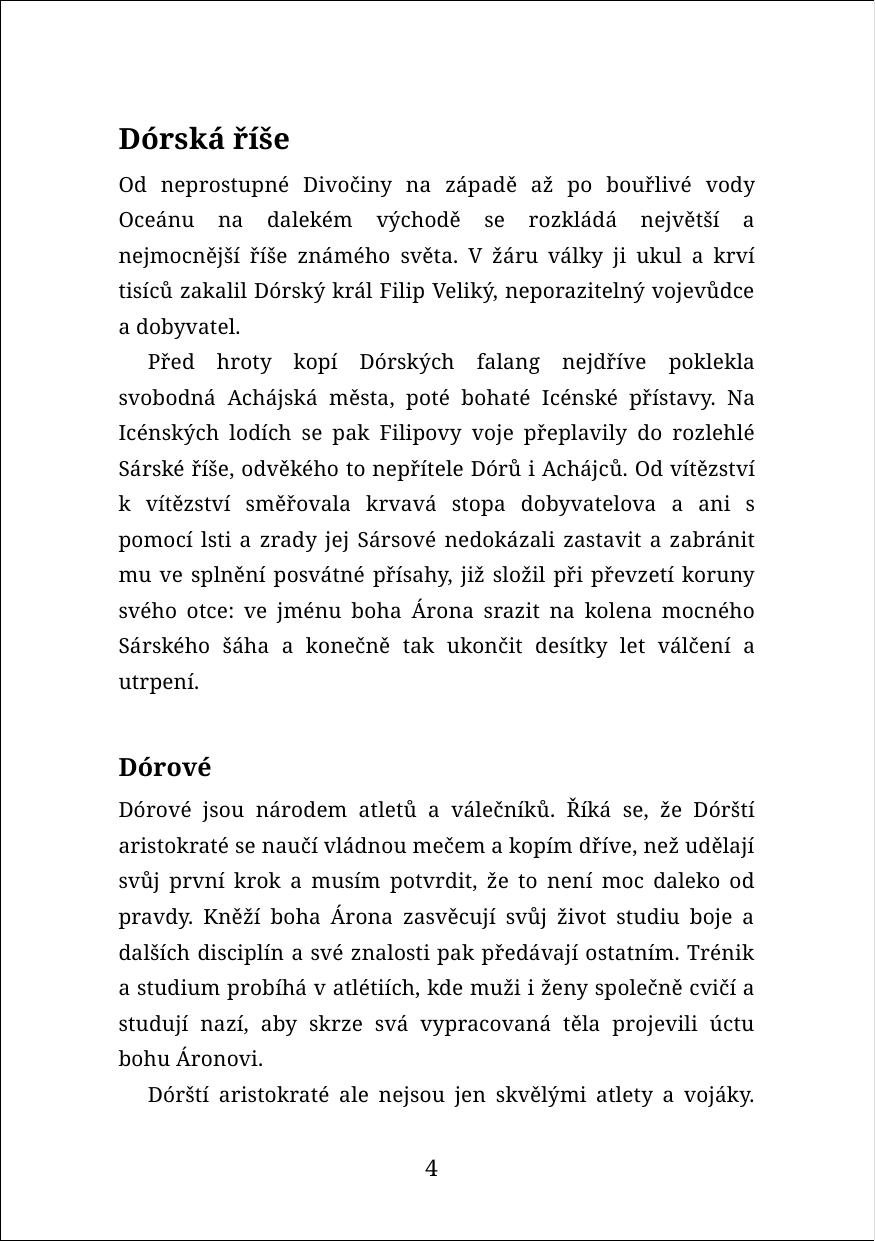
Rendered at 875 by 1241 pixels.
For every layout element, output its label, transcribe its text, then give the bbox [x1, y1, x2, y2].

text Od neprostupné Divočiny na západě až po bouřlivé vody Oceánu na dalekém východě se rozkládá největší a nejmocnější říše známého světa. V žáru války ji ukul a krví tisíců zakalil Dórský král Filip Veliký, neporazitelný vojevůdce a dobyvatel. Před hroty kopí Dórských falang nejdříve poklekla svobodná Achájská města, poté bohaté Icénské přístavy. Na Icénských lodích se pak Filipovy voje přeplavily do rozlehlé Sárské říše, odvěkého to nepřítele Dórů i Achájců. Od vítězství k vítězství směřovala krvavá stopa dobyvatelova a ani s pomocí lsti a zrady jej Sársové nedokázali zastavit a zabránit mu ve splnění posvátné přísahy, již složil při převzetí koruny svého otce: ve jménu boha Árona srazit na kolena mocného Sárského šáha a konečně tak ukončit desítky let válčení a utrpení. [118, 170, 756, 695]
subtitle Dórská říše [118, 118, 756, 158]
subtitle Dórové [118, 750, 756, 784]
text Dórové jsou národem atletů a válečníků. Říká se, že Dórští aristokraté se naučí vládnou mečem a kopím dříve, než udělají svůj první krok a musím potvrdit, že to není moc daleko od pravdy. Kněží boha Árona zasvěcují svůj život studiu boje a dalších disciplín a své znalosti pak předávají ostatním. Trénik a studium probíhá v atlétiích, kde muži i ženy společně cvičí a studují nazí, aby skrze svá vypracovaná těla projevili úctu bohu Áronovi. Dórští aristokraté ale nejsou jen skvělými atlety a vojáky. [118, 796, 756, 1108]
